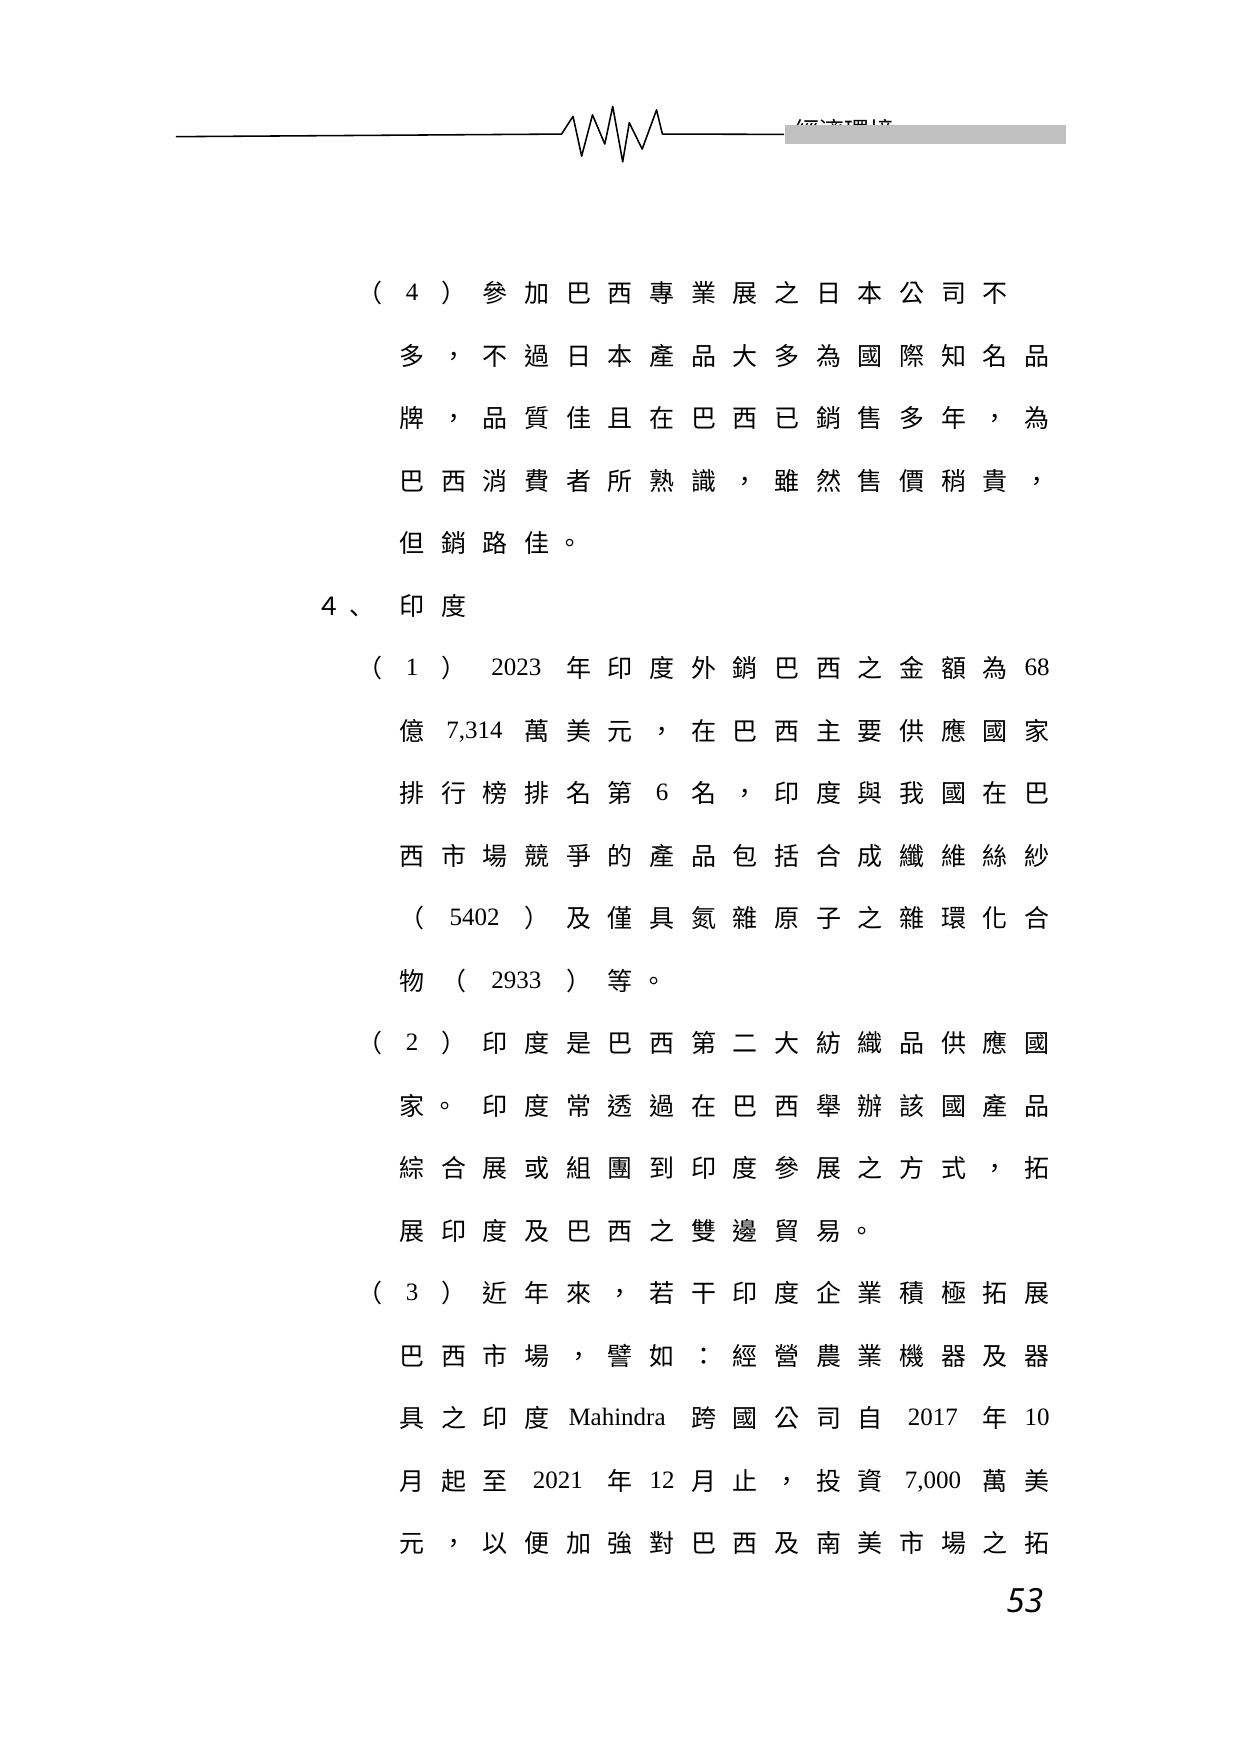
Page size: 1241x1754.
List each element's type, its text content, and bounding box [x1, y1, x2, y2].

text （4）參加巴西專業展之日本公司不多，不過日本產品大多為國際知名品牌，品質佳且在巴西已銷售多年，為巴西消費者所熟識，雖然售價稍貴，但銷路佳。 [309, 250, 1058, 563]
text （1）2023年印度外銷巴西之金額為68億7,314萬美元，在巴西主要供應國家排行榜排名第6名，印度與我國在巴西市場競爭的產品包括合成纖維絲紗（5402）及僅具氮雜原子之雜環化合物（2933）等。 [309, 625, 1058, 1000]
text （3）近年來，若干印度企業積極拓展巴西市場，譬如：經營農業機器及器具之印度Mahindra 跨國公司自2017年10月起至2021年12月止，投資7,000萬美元，以便加強對巴西及南美市場之拓 [309, 1250, 1058, 1563]
text ４、印度 [284, 563, 1058, 625]
text （2）印度是巴西第二大紡織品供應國家。印度常透過在巴西舉辦該國產品綜合展或組團到印度參展之方式，拓展印度及巴西之雙邊貿易。 [309, 1000, 1058, 1250]
